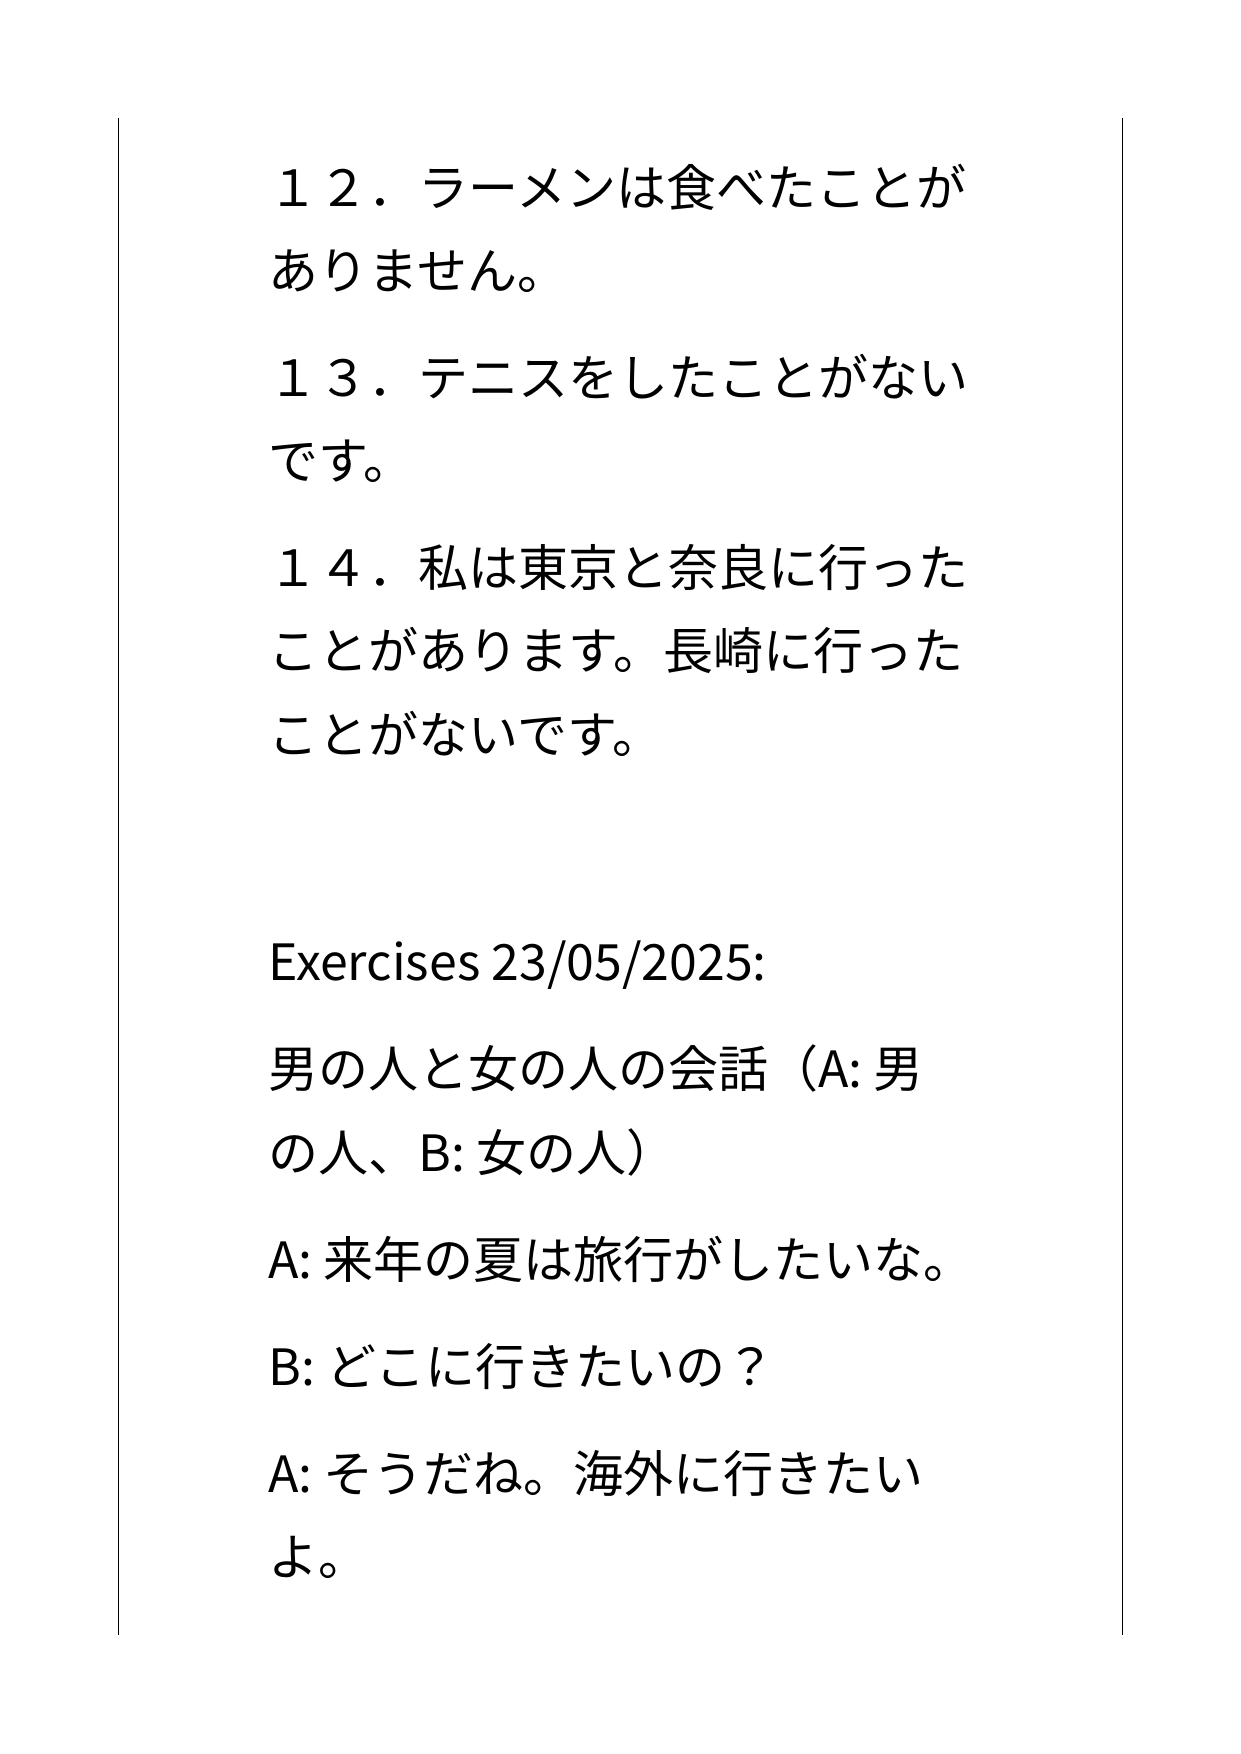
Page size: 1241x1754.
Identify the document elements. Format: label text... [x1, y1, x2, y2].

text １４．私は東京と奈良に行ったことがあります。長崎に行ったことがないです。 [268, 528, 972, 767]
text B: どこに行きたいの？ [268, 1327, 972, 1399]
text A: そうだね。海外に行きたいよ。 [268, 1434, 972, 1589]
text １３．テニスをしたことがないです。 [268, 338, 972, 494]
text １２．ラーメンは食べたことがありません。 [268, 148, 972, 304]
text A: 来年の夏は旅行がしたいな。 [268, 1220, 972, 1292]
text 男の人と女の人の会話（A: 男の人、B: 女の人） [268, 1030, 972, 1185]
text Exercises 23/05/2025: [268, 923, 972, 995]
